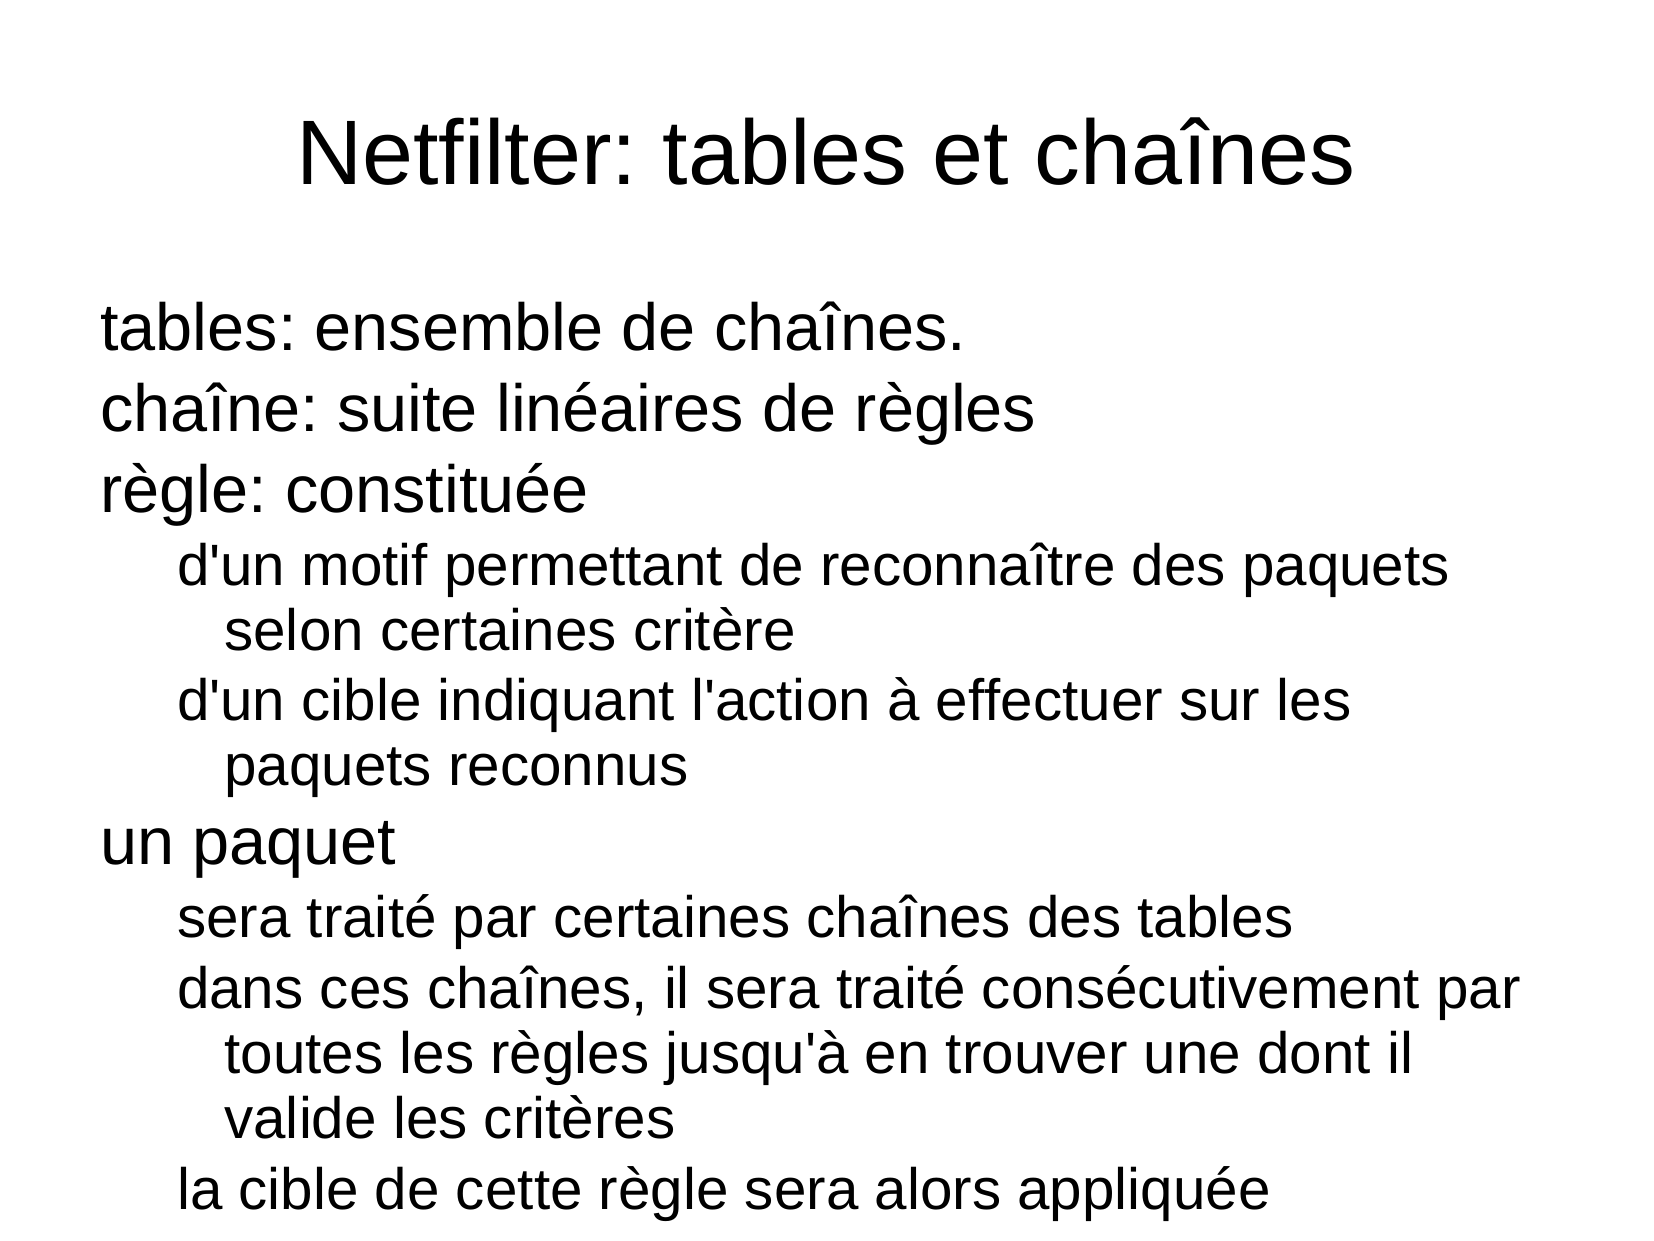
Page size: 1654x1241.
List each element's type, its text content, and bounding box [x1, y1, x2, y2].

list tables: ensemble de chaînes. chaîne: suite linéaires de règles règle: constituée d'un motif permettant de reconnaître des paquets selon certaines critère d'un cible indiquant l'action à effectuer sur les paquets reconnus un paquet sera traité par certaines chaînes des tables dans ces chaînes, il sera traité consécutivement par toutes les règles jusqu'à en trouver une dont il valide les critères la cible de cette règle sera alors appliquée [82, 290, 1571, 1241]
title Netfilter: tables et chaînes [82, 49, 1571, 257]
